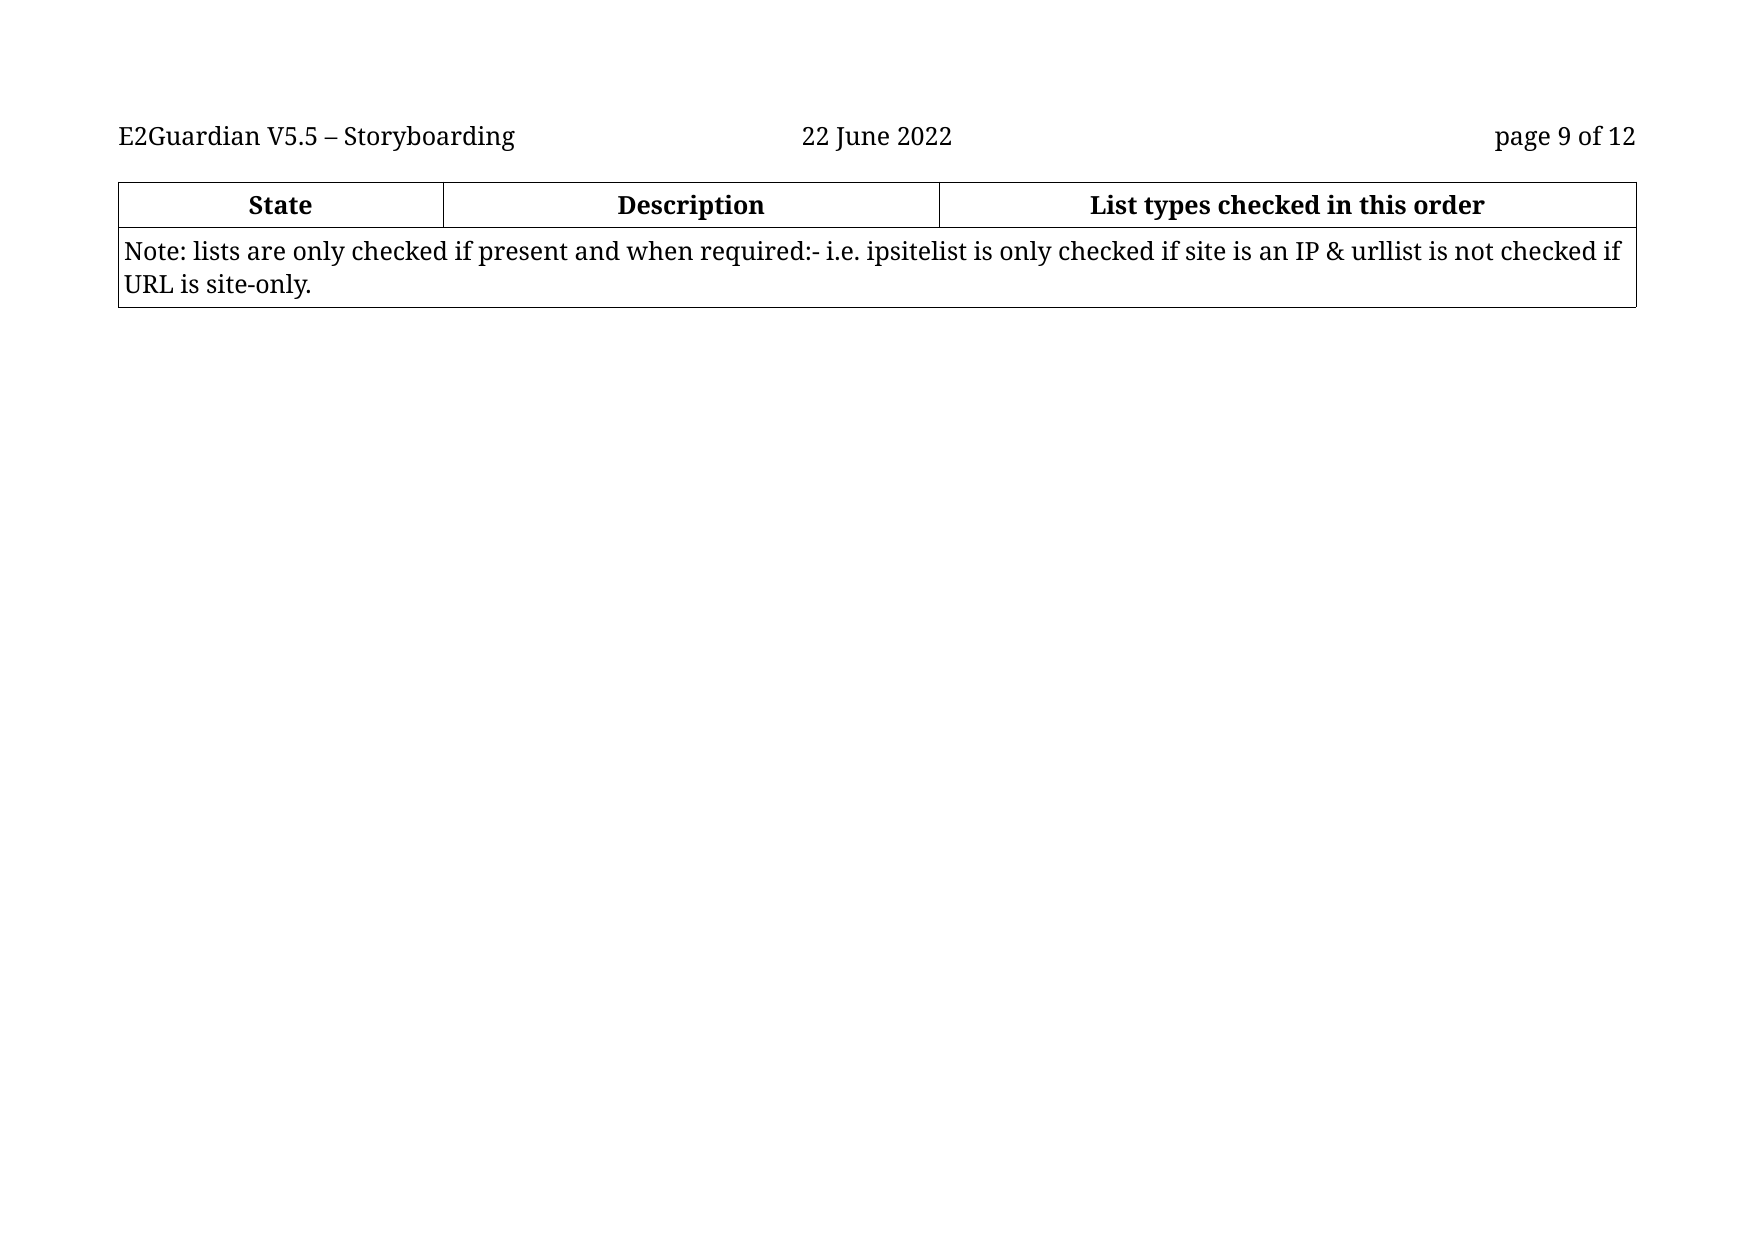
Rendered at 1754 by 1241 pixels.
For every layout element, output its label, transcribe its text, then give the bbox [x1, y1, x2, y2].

table_header List types checked in this order [940, 183, 1636, 227]
table_header Description [444, 183, 939, 227]
table_header State [119, 183, 443, 227]
table_cell Note: lists are only checked if present and when required:- i.e. ipsitelist is only checked if site is an IP & urllist is not checked if URL is site-only. [119, 228, 1636, 307]
